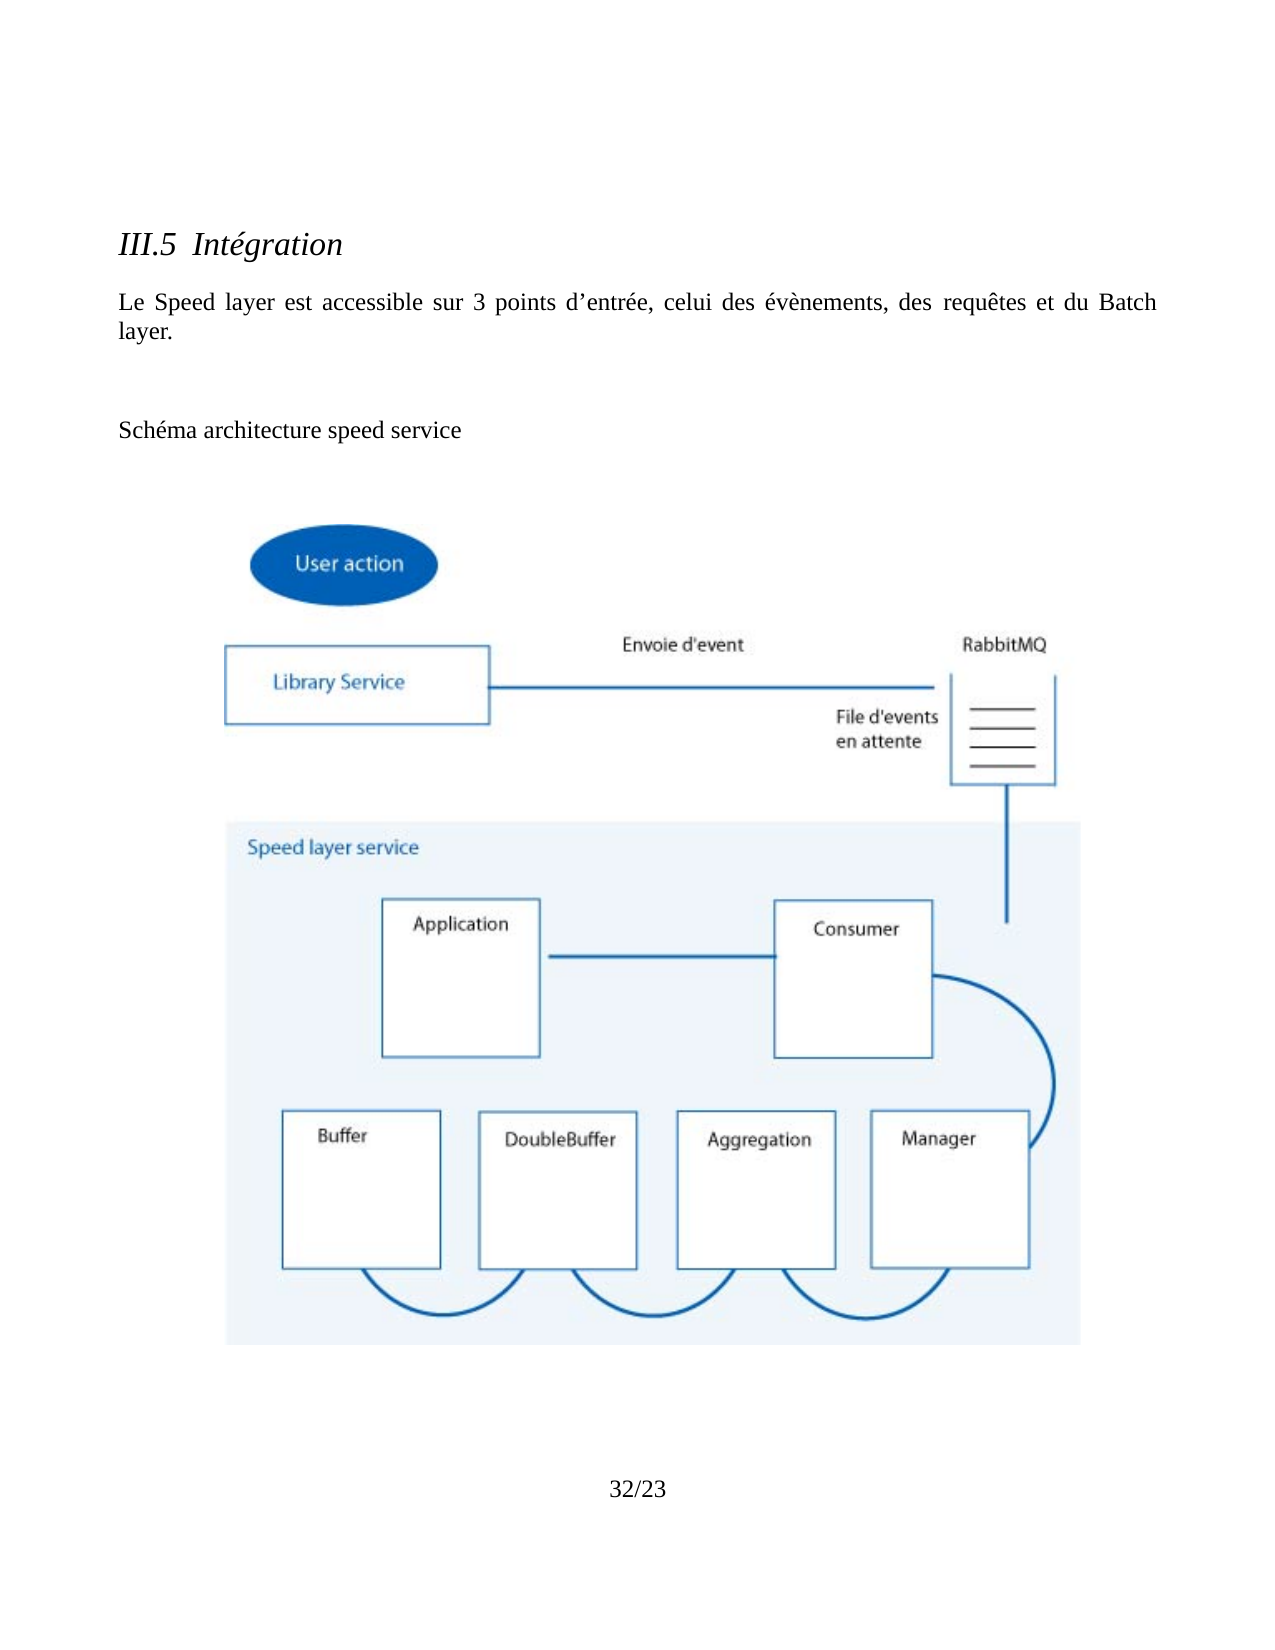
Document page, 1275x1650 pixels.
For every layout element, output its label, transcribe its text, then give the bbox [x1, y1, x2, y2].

text Schéma architecture speed service [118, 415, 1157, 444]
picture [224, 524, 1081, 1345]
subtitle Intégration [118, 224, 1157, 263]
text Le Speed layer est accessible sur 3 points d’entrée, celui des évènements, des requêtes et du Batch layer. [118, 287, 1157, 345]
